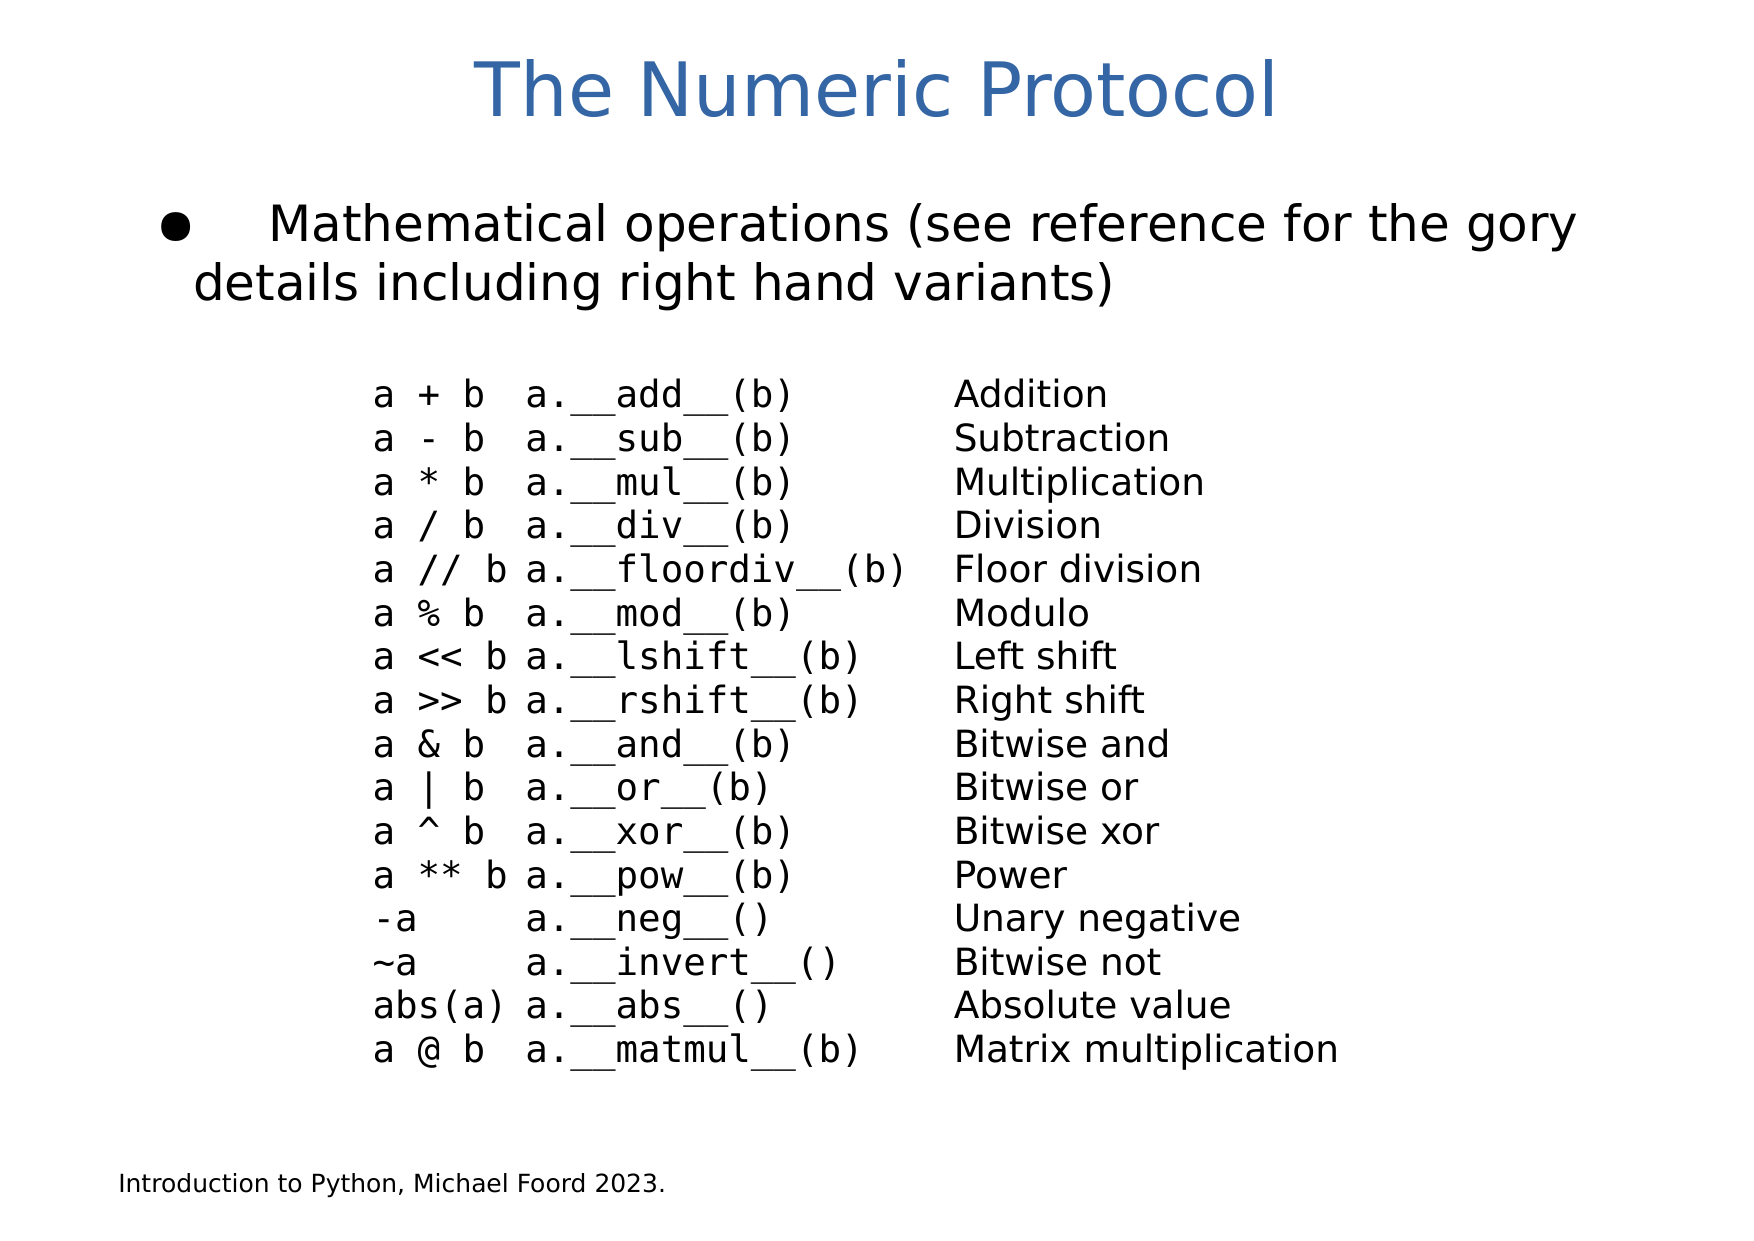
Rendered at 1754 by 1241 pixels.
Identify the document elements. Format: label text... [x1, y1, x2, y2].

table_cell Bitwise not [954, 941, 1382, 984]
table_cell a.__xor__(b) [525, 810, 953, 853]
list Mathematical operations (see reference for the gory details including right hand variants) [156, 195, 1636, 312]
table_cell Floor division [954, 548, 1382, 591]
table_cell a ^ b [372, 810, 525, 853]
table_cell a.__neg__() [525, 897, 953, 941]
table_cell Modulo [954, 591, 1382, 635]
table_cell a % b [372, 591, 525, 635]
table_cell -a [372, 897, 525, 941]
table_cell a.__floordiv__(b) [525, 548, 953, 591]
table_cell Unary negative [954, 897, 1382, 941]
table_cell a.__invert__() [525, 941, 953, 984]
table_cell a // b [372, 548, 525, 591]
table_cell a.__pow__(b) [525, 853, 953, 897]
table_cell a @ b [372, 1028, 525, 1071]
table_cell a.__rshift__(b) [525, 679, 953, 722]
table_cell a.__mod__(b) [525, 591, 953, 635]
table_cell a.__lshift__(b) [525, 635, 953, 679]
table_cell a >> b [372, 679, 525, 722]
table_cell a << b [372, 635, 525, 679]
table_header a.__add__(b) [525, 373, 953, 417]
table_cell a.__sub__(b) [525, 417, 953, 460]
table_cell a - b [372, 417, 525, 460]
table_cell abs(a) [372, 984, 525, 1028]
table_cell a.__matmul__(b) [525, 1028, 953, 1071]
table_cell Absolute value [954, 984, 1382, 1028]
subtitle The Numeric Protocol [118, 47, 1636, 134]
table_header Addition [954, 373, 1382, 417]
table_cell Matrix multiplication [954, 1028, 1382, 1071]
table_cell Bitwise and [954, 722, 1382, 766]
table_cell a / b [372, 504, 525, 548]
table_cell Bitwise xor [954, 810, 1382, 853]
table_cell Subtraction [954, 417, 1382, 460]
table_header a + b [372, 373, 525, 417]
table_cell a * b [372, 460, 525, 504]
table_cell Right shift [954, 679, 1382, 722]
table_cell Left shift [954, 635, 1382, 679]
table_cell a.__and__(b) [525, 722, 953, 766]
table_cell Bitwise or [954, 766, 1382, 809]
table_cell Power [954, 853, 1382, 897]
table_cell a.__abs__() [525, 984, 953, 1028]
table_cell a.__div__(b) [525, 504, 953, 548]
table_cell a | b [372, 766, 525, 809]
table_cell a.__or__(b) [525, 766, 953, 809]
table_cell a & b [372, 722, 525, 766]
table_cell a ** b [372, 853, 525, 897]
table_cell ~a [372, 941, 525, 984]
table_cell Division [954, 504, 1382, 548]
table_cell Multiplication [954, 460, 1382, 504]
table_cell a.__mul__(b) [525, 460, 953, 504]
